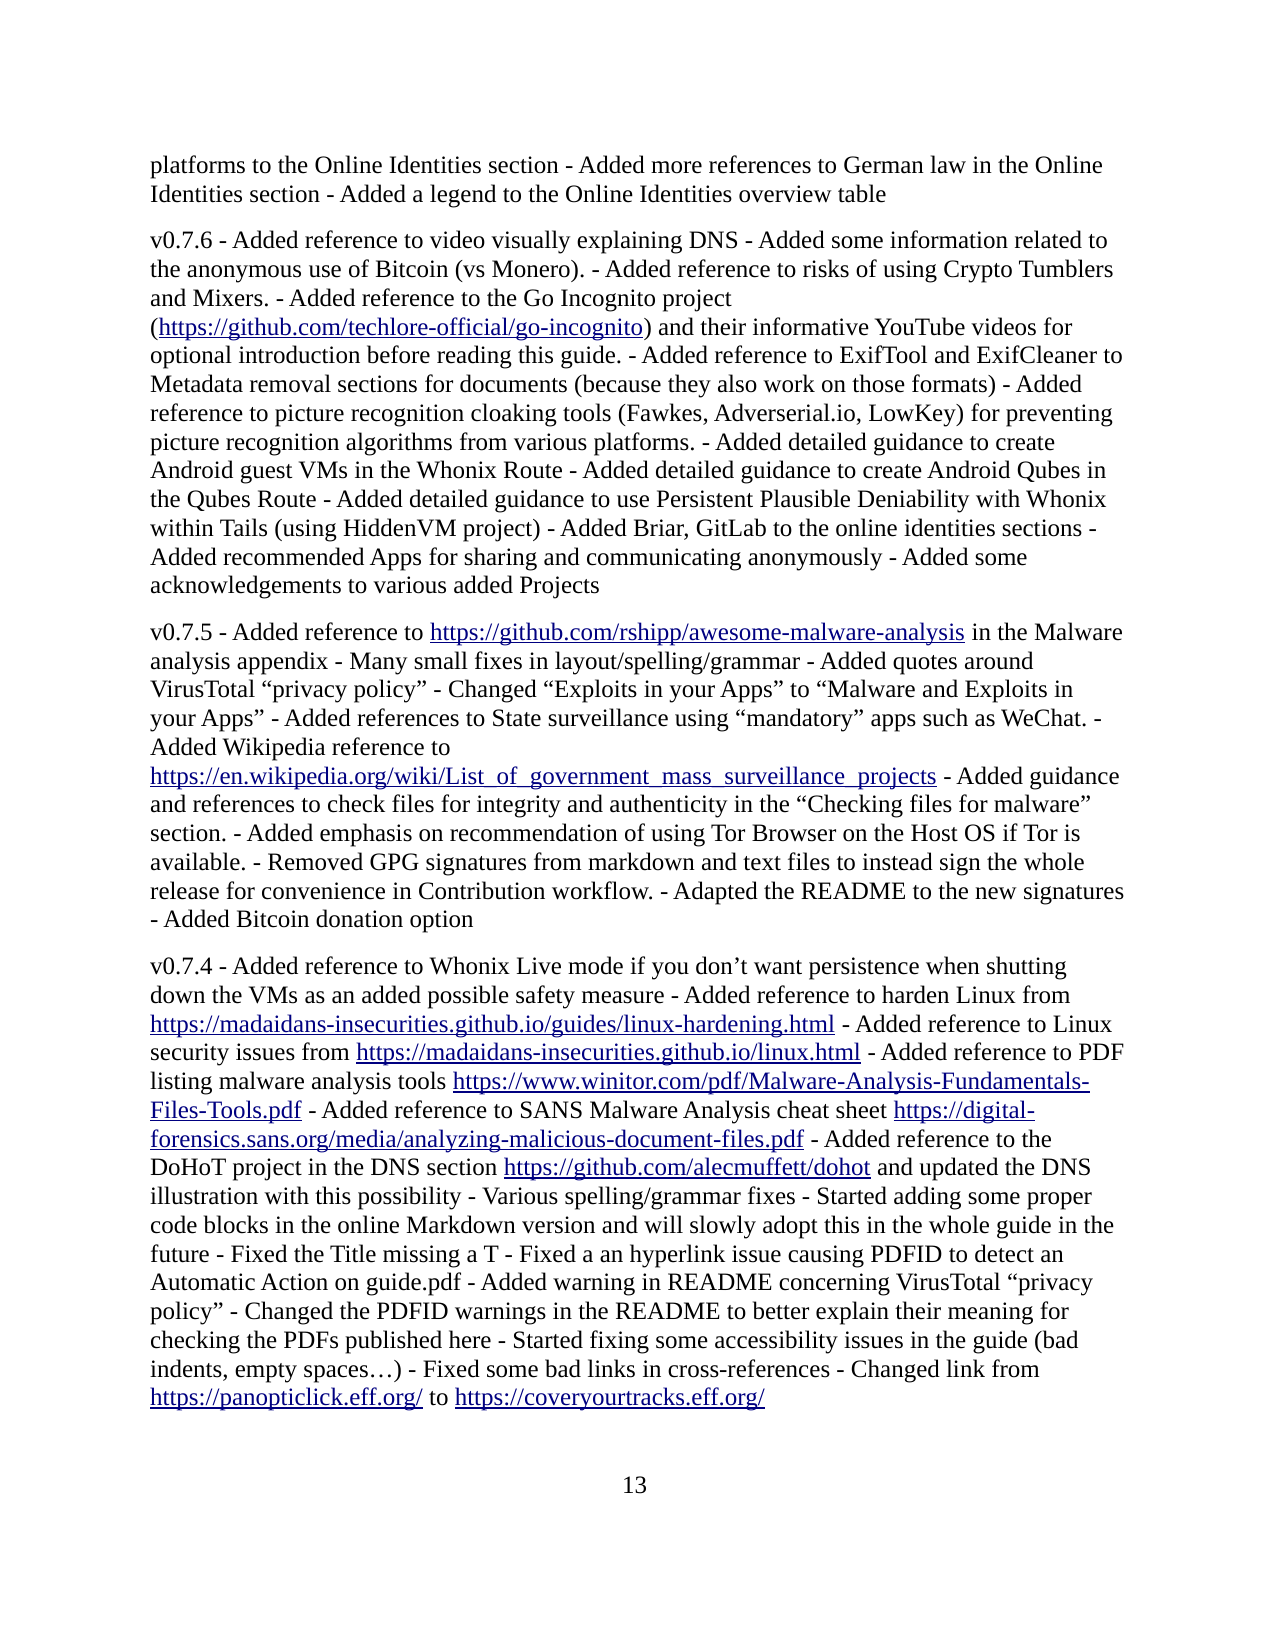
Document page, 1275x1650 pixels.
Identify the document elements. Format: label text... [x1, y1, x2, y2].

text platforms to the Online Identities section - Added more references to German law in the Online Identities section - Added a legend to the Online Identities overview table [150, 150, 1125, 207]
text v0.7.6 - Added reference to video visually explaining DNS - Added some information related to the anonymous use of Bitcoin (vs Monero). - Added reference to risks of using Crypto Tumblers and Mixers. - Added reference to the Go Incognito project (https://github.com/techlore-official/go-incognito) and their informative YouTube videos for optional introduction before reading this guide. - Added reference to ExifTool and ExifCleaner to Metadata removal sections for documents (because they also work on those formats) - Added reference to picture recognition cloaking tools (Fawkes, Adverserial.io, LowKey) for preventing picture recognition algorithms from various platforms. - Added detailed guidance to create Android guest VMs in the Whonix Route - Added detailed guidance to create Android Qubes in the Qubes Route - Added detailed guidance to use Persistent Plausible Deniability with Whonix within Tails (using HiddenVM project) - Added Briar, GitLab to the online identities sections - Added recommended Apps for sharing and communicating anonymously - Added some acknowledgements to various added Projects [150, 225, 1125, 599]
text v0.7.5 - Added reference to https://github.com/rshipp/awesome-malware-analysis in the Malware analysis appendix - Many small fixes in layout/spelling/grammar - Added quotes around VirusTotal “privacy policy” - Changed “Exploits in your Apps” to “Malware and Exploits in your Apps” - Added references to State surveillance using “mandatory” apps such as WeChat. - Added Wikipedia reference to https://en.wikipedia.org/wiki/List_of_government_mass_surveillance_projects - Added guidance and references to check files for integrity and authenticity in the “Checking files for malware” section. - Added emphasis on recommendation of using Tor Browser on the Host OS if Tor is available. - Removed GPG signatures from markdown and text files to instead sign the whole release for convenience in Contribution workflow. - Adapted the README to the new signatures - Added Bitcoin donation option [150, 617, 1125, 933]
text v0.7.4 - Added reference to Whonix Live mode if you don’t want persistence when shutting down the VMs as an added possible safety measure - Added reference to harden Linux from https://madaidans-insecurities.github.io/guides/linux-hardening.html - Added reference to Linux security issues from https://madaidans-insecurities.github.io/linux.html - Added reference to PDF listing malware analysis tools https://www.winitor.com/pdf/Malware-Analysis-Fundamentals-Files-Tools.pdf - Added reference to SANS Malware Analysis cheat sheet https://digital-forensics.sans.org/media/analyzing-malicious-document-files.pdf - Added reference to the DoHoT project in the DNS section https://github.com/alecmuffett/dohot and updated the DNS illustration with this possibility - Various spelling/grammar fixes - Started adding some proper code blocks in the online Markdown version and will slowly adopt this in the whole guide in the future - Fixed the Title missing a T - Fixed a an hyperlink issue causing PDFID to detect an Automatic Action on guide.pdf - Added warning in README concerning VirusTotal “privacy policy” - Changed the PDFID warnings in the README to better explain their meaning for checking the PDFs published here - Started fixing some accessibility issues in the guide (bad indents, empty spaces…) - Fixed some bad links in cross-references - Changed link from https://panopticlick.eff.org/ to https://coveryourtracks.eff.org/ [150, 951, 1125, 1411]
